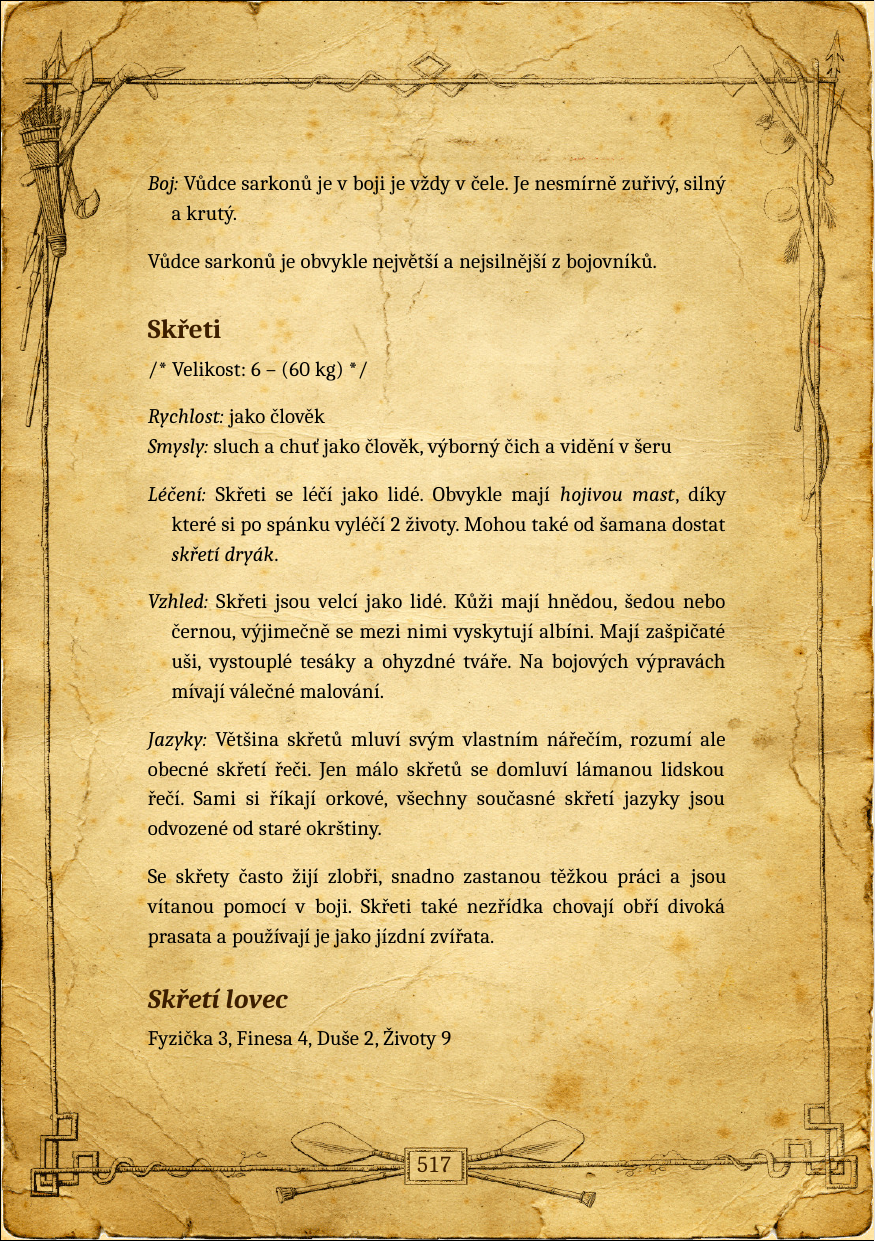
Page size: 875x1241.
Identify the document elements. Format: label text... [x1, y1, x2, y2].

text Boj: Vůdce sarkonů je v⁠ boji je vždy v⁠ čele. Je nesmírně zuřivý, silný a⁠ krutý. [148, 172, 726, 226]
text Fyzička 3, Finesa 4, Duše 2, Životy 9 [148, 1027, 726, 1051]
text /* Velikost: 6 – (60 kg) */ [148, 357, 726, 381]
text Vůdce sarkonů je obvykle největší a⁠ nejsilnější z⁠ bojovníků. [148, 249, 726, 273]
text Smysly: sluch a⁠ chuť jako člověk, výborný čich a⁠ vidění v⁠ šeru [148, 435, 726, 459]
picture [1, 1, 874, 1240]
text Vzhled: Skřeti jsou velcí jako lidé. Kůži mají hnědou, šedou nebo černou, výjimečně se mezi nimi vyskytují albíni. Mají zašpičaté uši, vystouplé tesáky a⁠ ohyzdné tváře. Na bojových výpravách mívají válečné malování. [148, 590, 726, 704]
text Rychlost: jako člověk [148, 405, 726, 429]
subtitle Skřeti [148, 314, 726, 346]
text Léčení: Skřeti se léčí jako lidé. Obvykle mají hojivou mast, díky které si po spánku vyléčí 2 životy. Mohou také od šamana dostat skřetí dryák. [148, 483, 726, 566]
text Jazyky: Většina skřetů mluví svým vlastním nářečím, rozumí ale obecné skřetí řeči. Jen málo skřetů se domluví lámanou lidskou řečí. Sami si říkají orkové, všechny současné skřetí jazyky jsou odvozené od staré okrštiny. [148, 727, 726, 841]
text Se skřety často žijí zlobři, snadno zastanou těžkou práci a⁠ jsou vítanou pomocí v⁠ boji. Skřeti také nezřídka chovají obří divoká prasata a⁠ používají je jako jízdní zvířata. [148, 864, 726, 948]
subtitle Skřetí lovec [148, 984, 726, 1015]
